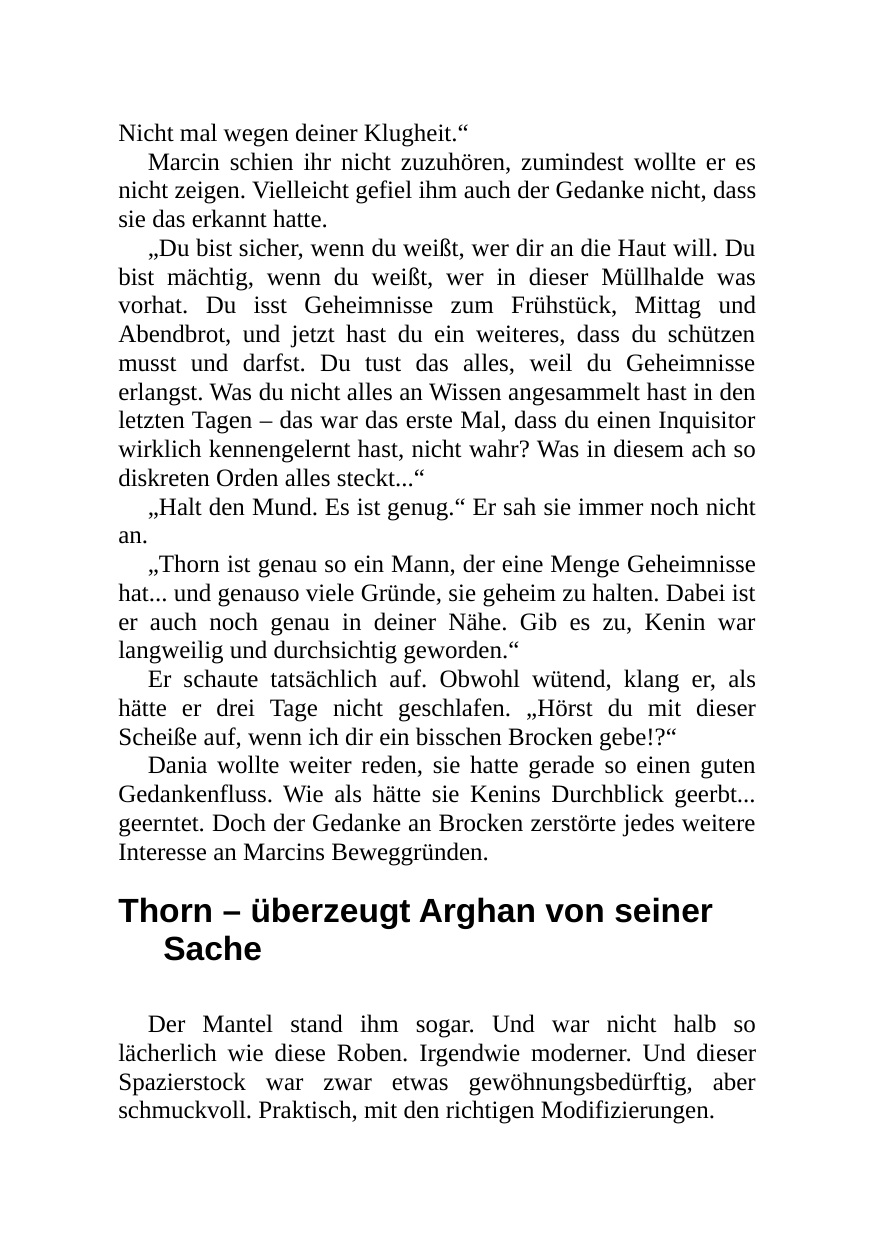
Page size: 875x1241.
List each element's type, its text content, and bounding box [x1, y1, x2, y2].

text „Du bist sicher, wenn du weißt, wer dir an die Haut will. Du bist mächtig, wenn du weißt, wer in dieser Müllhalde was vorhat. Du isst Geheimnisse zum Frühstück, Mittag und Abendbrot, und jetzt hast du ein weiteres, dass du schützen musst und darfst. Du tust das alles, weil du Geheimnisse erlangst. Was du nicht alles an Wissen angesammelt hast in den letzten Tagen – das war das erste Mal, dass du einen Inquisitor wirklich kennengelernt hast, nicht wahr? Was in diesem ach so diskreten Orden alles steckt...“ [118, 233, 756, 492]
text „Halt den Mund. Es ist genug.“ Er sah sie immer noch nicht an. [118, 492, 756, 549]
text „Thorn ist genau so ein Mann, der eine Menge Geheimnisse hat... und genauso viele Gründe, sie geheim zu halten. Dabei ist er auch noch genau in deiner Nähe. Gib es zu, Kenin war langweilig und durchsichtig geworden.“ [118, 549, 756, 664]
subtitle Thorn – überzeugt Arghan von seiner Sache [118, 891, 756, 968]
text Der Mantel stand ihm sogar. Und war nicht halb so lächerlich wie diese Roben. Irgendwie moderner. Und dieser Spazierstock war zwar etwas gewöhnungsbedürftig, aber schmuckvoll. Praktisch, mit den richtigen Modifizierungen. [118, 1009, 756, 1124]
text Er schaute tatsächlich auf. Obwohl wütend, klang er, als hätte er drei Tage nicht geschlafen. „Hörst du mit dieser Scheiße auf, wenn ich dir ein bisschen Brocken gebe!?“ [118, 664, 756, 751]
text Marcin schien ihr nicht zuzuhören, zumindest wollte er es nicht zeigen. Vielleicht gefiel ihm auch der Gedanke nicht, dass sie das erkannt hatte. [118, 147, 756, 233]
text Nicht mal wegen deiner Klugheit.“ [118, 118, 756, 147]
text Dania wollte weiter reden, sie hatte gerade so einen guten Gedankenfluss. Wie als hätte sie Kenins Durchblick geerbt... geerntet. Doch der Gedanke an Brocken zerstörte jedes weitere Interesse an Marcins Beweggründen. [118, 751, 756, 866]
